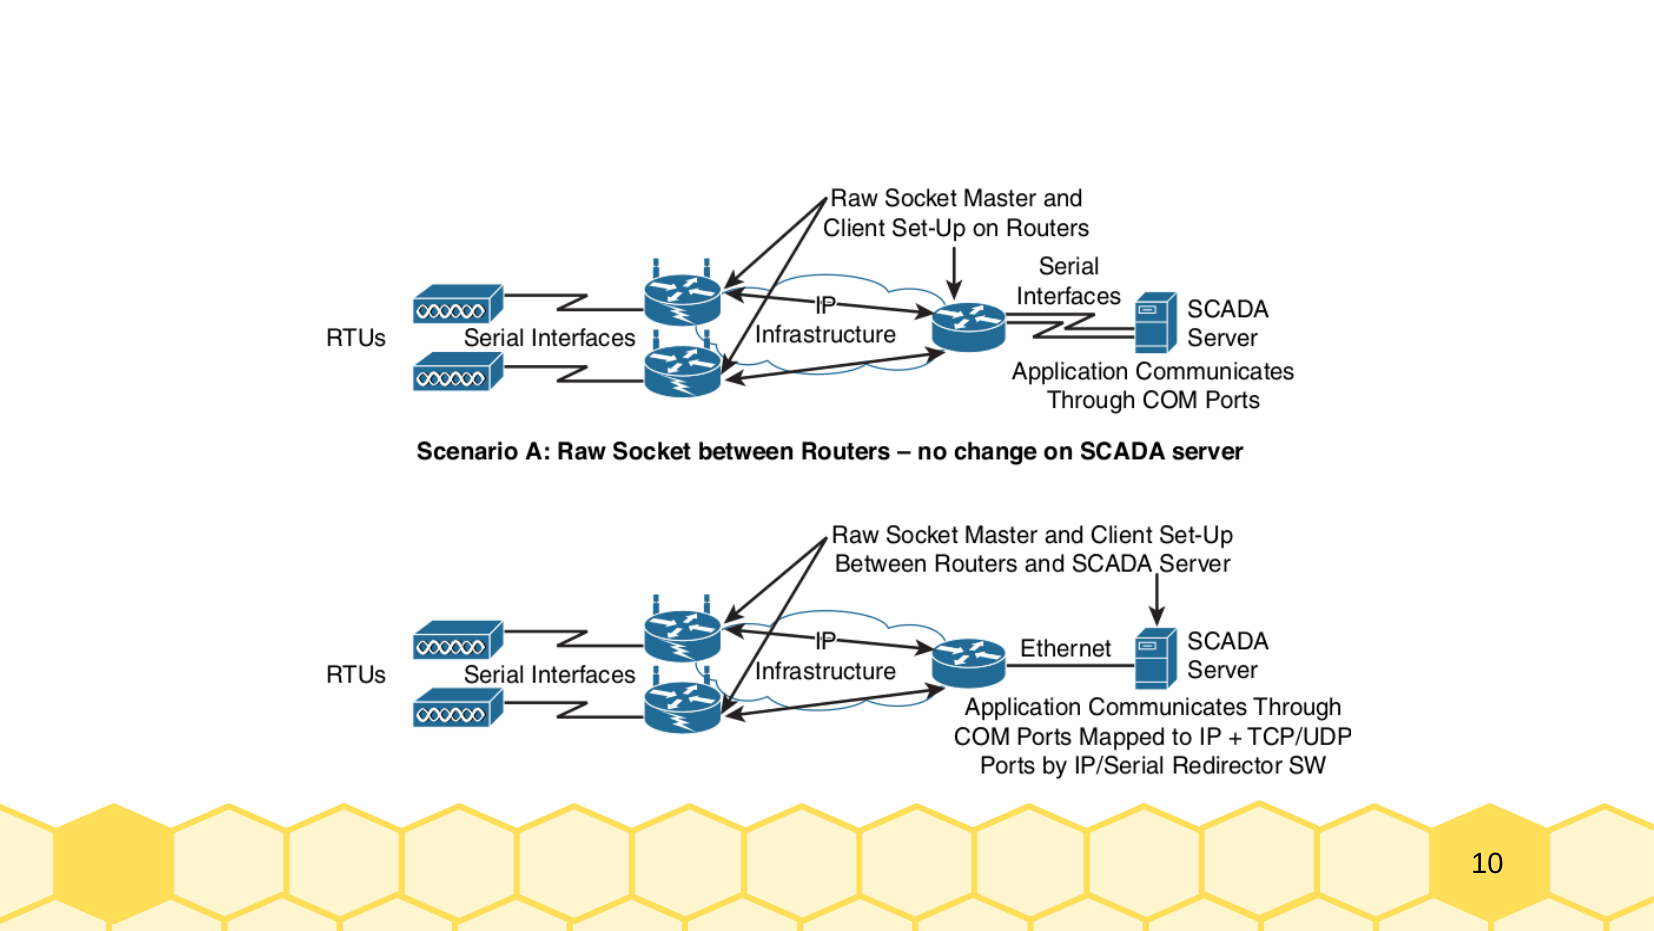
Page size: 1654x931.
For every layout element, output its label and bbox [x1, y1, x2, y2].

picture [300, 149, 1351, 788]
